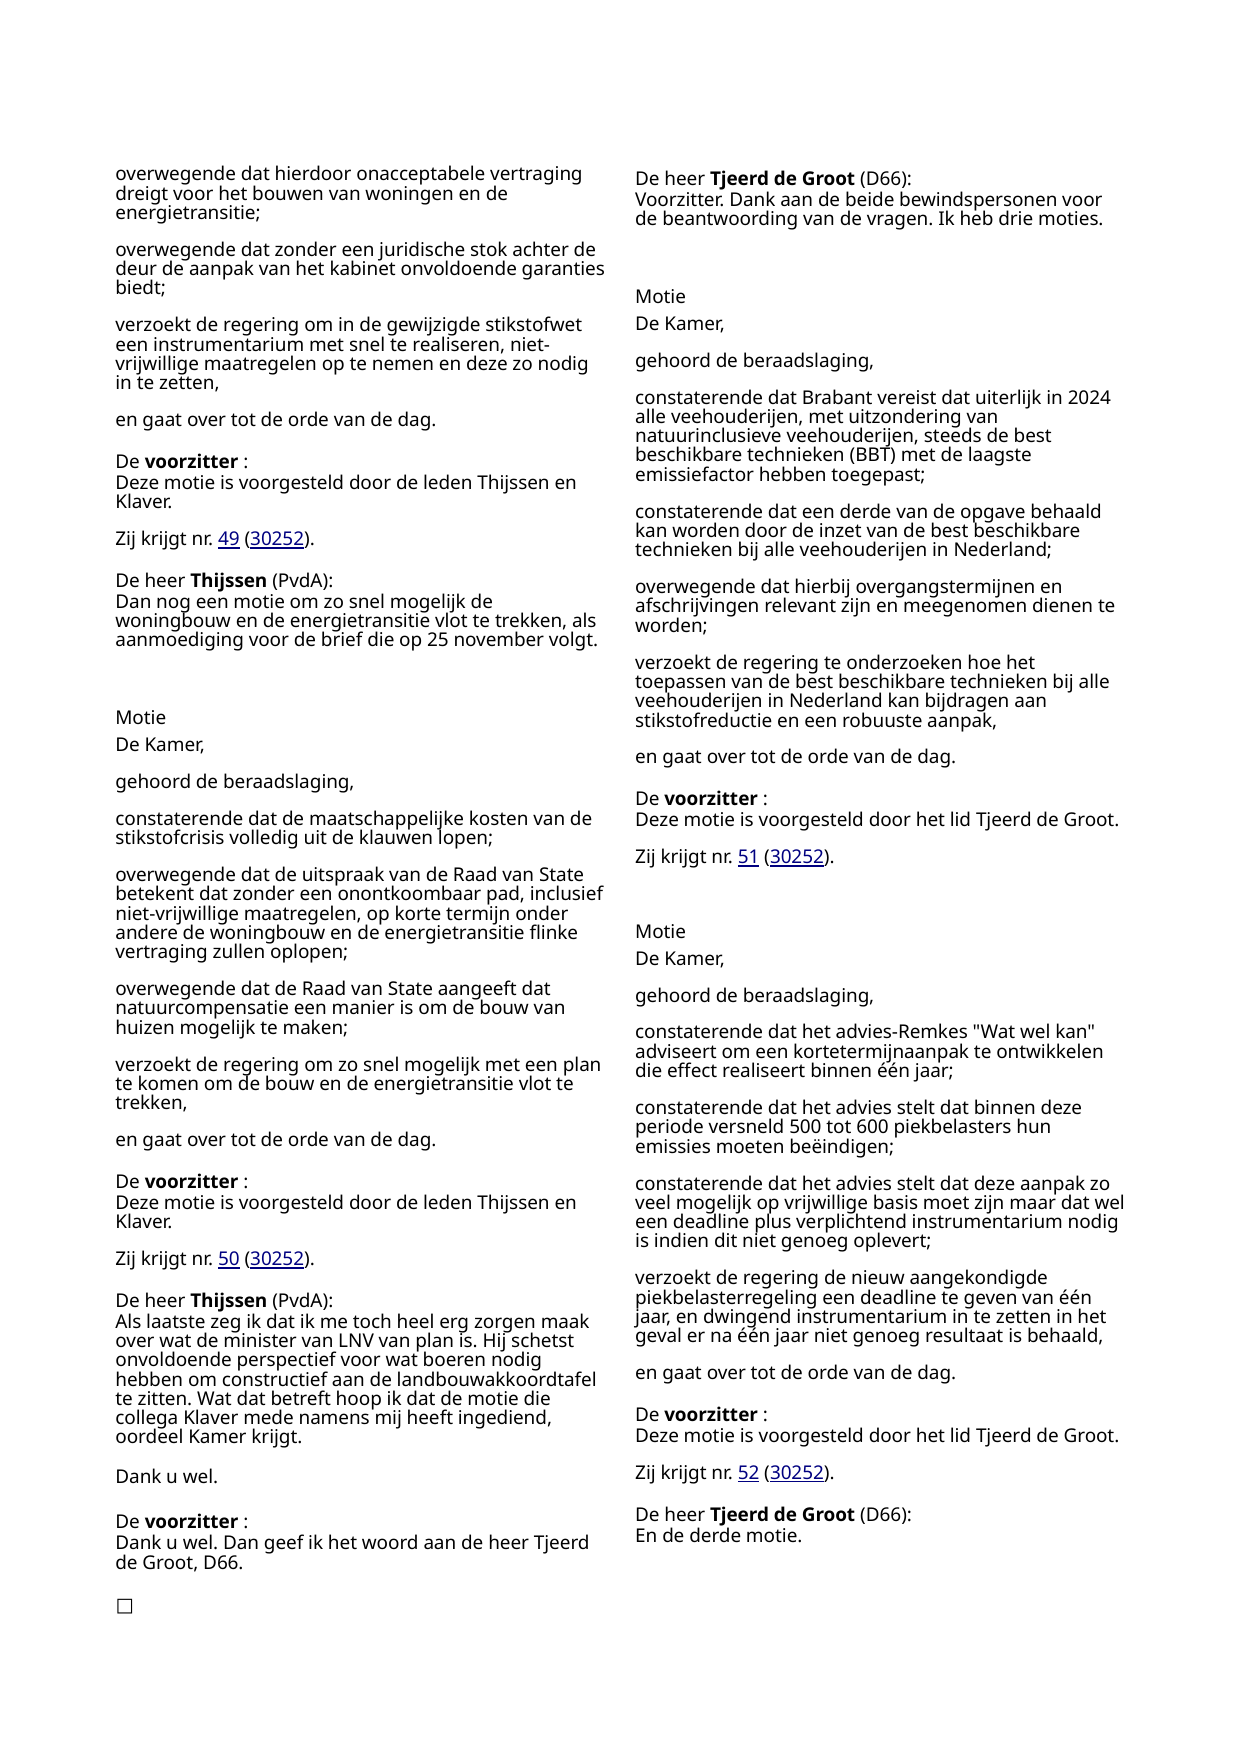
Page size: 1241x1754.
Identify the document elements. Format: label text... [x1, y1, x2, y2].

text Voorzitter. Dank aan de beide bewindspersonen voor de beantwoording van de vragen. Ik heb drie moties. [635, 191, 1125, 229]
text Deze motie is voorgesteld door de leden Thijssen en Klaver. [115, 474, 605, 512]
text Deze motie is voorgesteld door het lid Tjeerd de Groot. [635, 811, 1125, 831]
text De heer Thijssen (PvdA): [115, 567, 605, 593]
text De voorzitter : [115, 1509, 605, 1534]
text Motie [115, 704, 605, 730]
text en gaat over tot de orde van de dag. [635, 1364, 1125, 1383]
text Motie [635, 918, 1125, 944]
text Zij krijgt nr. 51 (30252). [635, 848, 1125, 867]
text Deze motie is voorgesteld door de leden Thijssen en Klaver. [115, 1194, 605, 1232]
text Deze motie is voorgesteld door het lid Tjeerd de Groot. [635, 1427, 1125, 1446]
text Dan nog een motie om zo snel mogelijk de woningbouw en de energietransitie vlot te trekken, als aanmoediging voor de brief die op 25 november volgt. [115, 593, 605, 651]
text De heer Tjeerd de Groot (D66): [635, 165, 1125, 191]
text De voorzitter : [115, 1168, 605, 1194]
text De Kamer, [635, 315, 1125, 334]
text constaterende dat het advies stelt dat deze aanpak zo veel mogelijk op vrijwillige basis moet zijn maar dat wel een deadline plus verplichtend instrumentarium nodig is indien dit niet genoeg oplevert; [635, 1174, 1125, 1252]
text constaterende dat een derde van de opgave behaald kan worden door de inzet van de best beschikbare technieken bij alle veehouderijen in Nederland; [635, 503, 1125, 561]
text Zij krijgt nr. 52 (30252). [635, 1464, 1125, 1483]
text verzoekt de regering te onderzoeken hoe het toepassen van de best beschikbare technieken bij alle veehouderijen in Nederland kan bijdragen aan stikstofreductie en een robuuste aanpak, [635, 654, 1125, 731]
text ⬜ [115, 1594, 605, 1619]
text Zij krijgt nr. 50 (30252). [115, 1250, 605, 1269]
text overwegende dat de uitspraak van de Raad van State betekent dat zonder een onontkoombaar pad, inclusief niet-vrijwillige maatregelen, op korte termijn onder andere de woningbouw en de energietransitie flinke vertraging zullen oplopen; [115, 866, 605, 962]
text En de derde motie. [635, 1527, 1125, 1546]
text overwegende dat hierdoor onacceptabele vertraging dreigt voor het bouwen van woningen en de energietransitie; [115, 165, 605, 223]
text en gaat over tot de orde van de dag. [115, 411, 605, 430]
text De voorzitter : [635, 786, 1125, 811]
text De Kamer, [115, 736, 605, 755]
text De heer Thijssen (PvdA): [115, 1287, 605, 1313]
text constaterende dat de maatschappelijke kosten van de stikstofcrisis volledig uit de klauwen lopen; [115, 810, 605, 848]
text De heer Tjeerd de Groot (D66): [635, 1501, 1125, 1527]
text verzoekt de regering om zo snel mogelijk met een plan te komen om de bouw en de energietransitie vlot te trekken, [115, 1056, 605, 1113]
text gehoord de beraadslaging, [635, 987, 1125, 1006]
text De voorzitter : [635, 1401, 1125, 1427]
text gehoord de beraadslaging, [635, 352, 1125, 371]
text De Kamer, [635, 949, 1125, 969]
text overwegende dat zonder een juridische stok achter de deur de aanpak van het kabinet onvoldoende garanties biedt; [115, 241, 605, 299]
text constaterende dat het advies stelt dat binnen deze periode versneld 500 tot 600 piekbelasters hun emissies moeten beëindigen; [635, 1099, 1125, 1157]
text Dank u wel. Dan geef ik het woord aan de heer Tjeerd de Groot, D66. [115, 1534, 605, 1573]
text verzoekt de regering om in de gewijzigde stikstofwet een instrumentarium met snel te realiseren, niet-vrijwillige maatregelen op te nemen en deze zo nodig in te zetten, [115, 316, 605, 393]
text Als laatste zeg ik dat ik me toch heel erg zorgen maak over wat de minister van LNV van plan is. Hij schetst onvoldoende perspectief voor wat boeren nodig hebben om constructief aan de landbouwakkoordtafel te zitten. Wat dat betreft hoop ik dat de motie die collega Klaver mede namens mij heeft ingediend, oordeel Kamer krijgt. [115, 1313, 605, 1448]
text Dank u wel. [115, 1468, 605, 1488]
text Zij krijgt nr. 49 (30252). [115, 530, 605, 549]
text overwegende dat hierbij overgangstermijnen en afschrijvingen relevant zijn en meegenomen dienen te worden; [635, 578, 1125, 636]
text gehoord de beraadslaging, [115, 773, 605, 792]
text overwegende dat de Raad van State aangeeft dat natuurcompensatie een manier is om de bouw van huizen mogelijk te maken; [115, 980, 605, 1038]
text en gaat over tot de orde van de dag. [635, 748, 1125, 768]
text De voorzitter : [115, 448, 605, 474]
text Motie [635, 283, 1125, 309]
text constaterende dat het advies-Remkes "Wat wel kan" adviseert om een kortetermijnaanpak te ontwikkelen die effect realiseert binnen één jaar; [635, 1023, 1125, 1081]
text verzoekt de regering de nieuw aangekondigde piekbelasterregeling een deadline te geven van één jaar, en dwingend instrumentarium in te zetten in het geval er na één jaar niet genoeg resultaat is behaald, [635, 1269, 1125, 1346]
text constaterende dat Brabant vereist dat uiterlijk in 2024 alle veehouderijen, met uitzondering van natuurinclusieve veehouderijen, steeds de best beschikbare technieken (BBT) met de laagste emissiefactor hebben toegepast; [635, 389, 1125, 485]
text en gaat over tot de orde van de dag. [115, 1131, 605, 1150]
